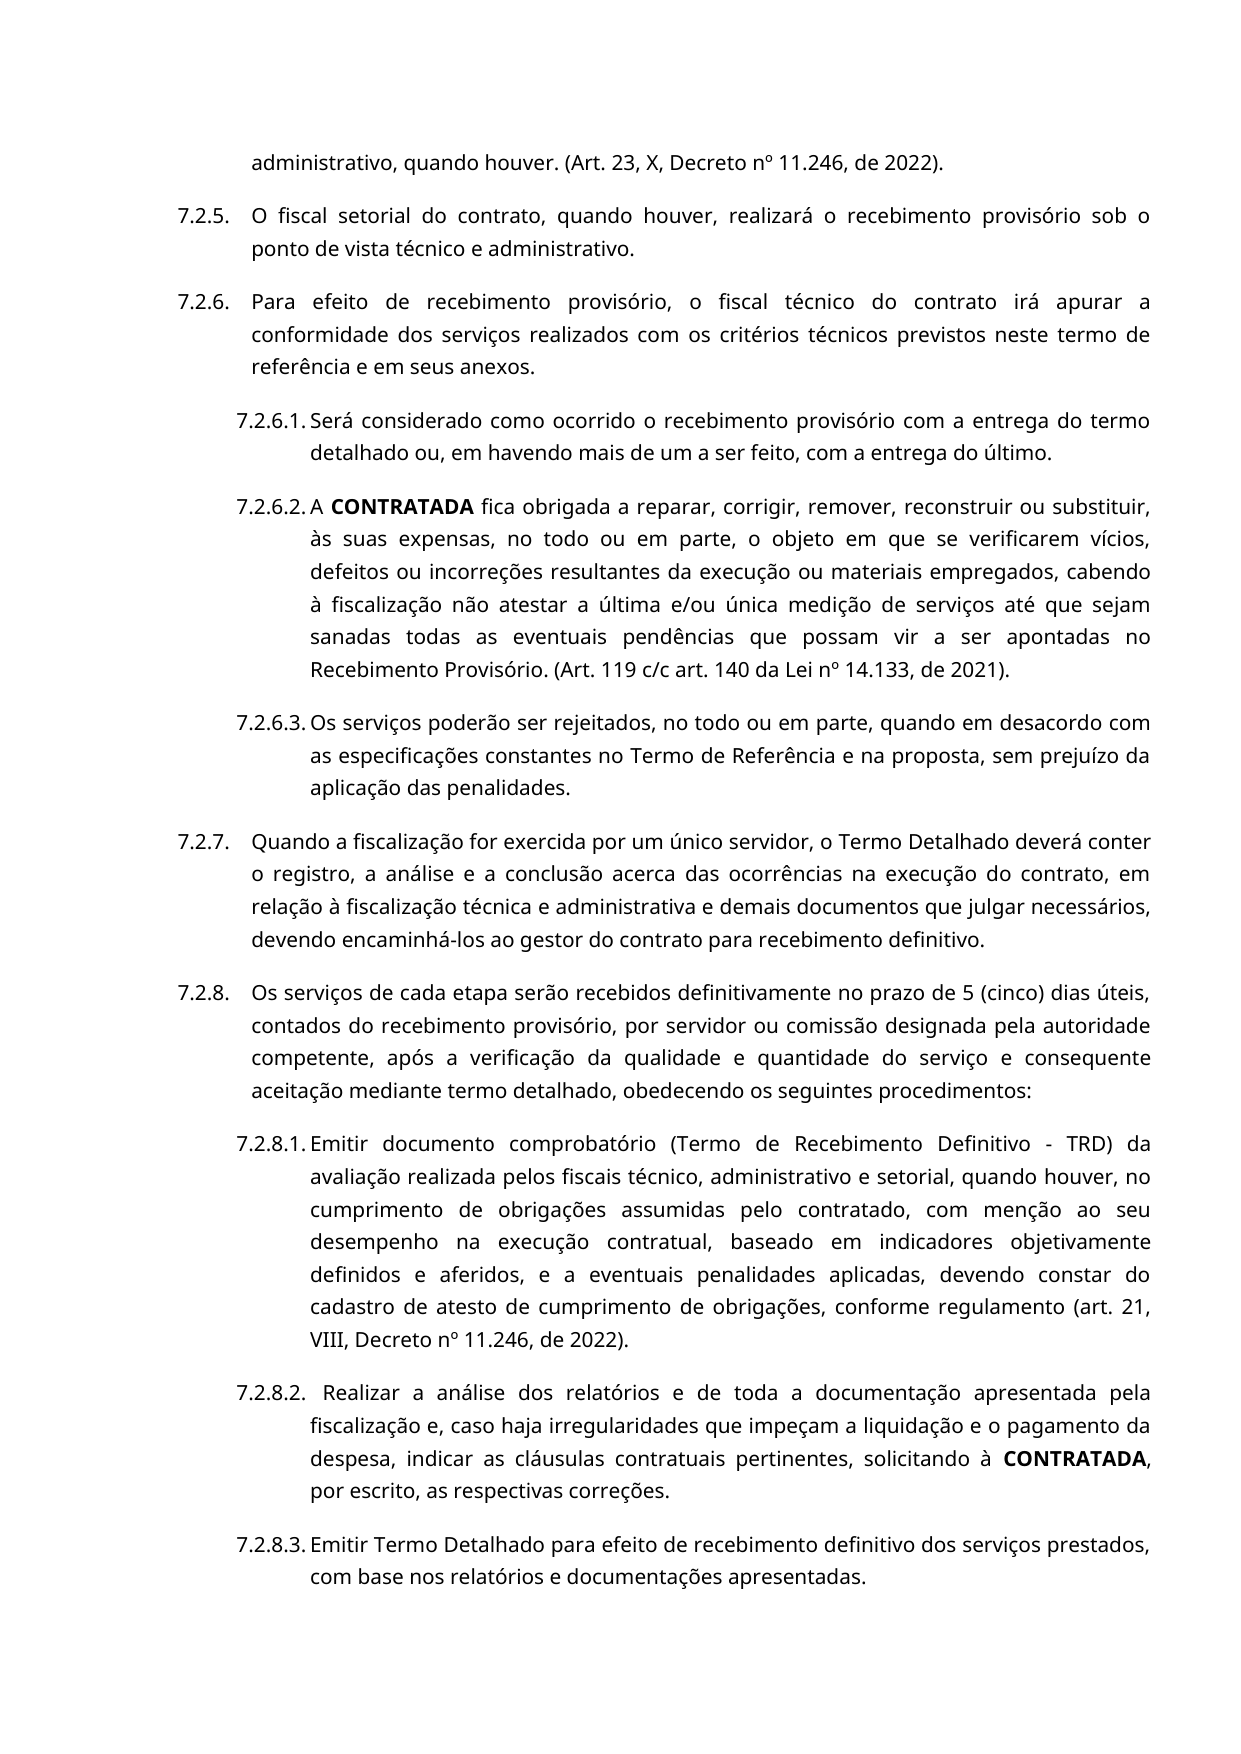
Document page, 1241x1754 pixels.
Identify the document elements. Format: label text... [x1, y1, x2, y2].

list Quando a fiscalização for exercida por um único servidor, o Termo Detalhado deverá conter o registro, a análise e a conclusão acerca das ocorrências na execução do contrato, em relação à fiscalização técnica e administrativa e demais documentos que julgar necessários, devendo encaminhá-los ao gestor do contrato para recebimento definitivo. [177, 827, 1152, 953]
list Emitir documento comprobatório (Termo de Recebimento Definitivo - TRD) da avaliação realizada pelos fiscais técnico, administrativo e setorial, quando houver, no cumprimento de obrigações assumidas pelo contratado, com menção ao seu desempenho na execução contratual, baseado em indicadores objetivamente definidos e aferidos, e a eventuais penalidades aplicadas, devendo constar do cadastro de atesto de cumprimento de obrigações, conforme regulamento (art. 21, VIII, Decreto nº 11.246, de 2022). [236, 1129, 1152, 1353]
list O fiscal setorial do contrato, quando houver, realizará o recebimento provisório sob o ponto de vista técnico e administrativo. [177, 201, 1152, 262]
list Os serviços poderão ser rejeitados, no todo ou em parte, quando em desacordo com as especificações constantes no Termo de Referência e na proposta, sem prejuízo da aplicação das penalidades. [236, 708, 1152, 802]
list Será considerado como ocorrido o recebimento provisório com a entrega do termo detalhado ou, em havendo mais de um a ser feito, com a entrega do último. [236, 406, 1152, 467]
list Emitir Termo Detalhado para efeito de recebimento definitivo dos serviços prestados, com base nos relatórios e documentações apresentadas. [236, 1530, 1152, 1591]
list Para efeito de recebimento provisório, o fiscal técnico do contrato irá apurar a conformidade dos serviços realizados com os critérios técnicos previstos neste termo de referência e em seus anexos. [177, 287, 1152, 381]
list administrativo, quando houver. (Art. 23, X, Decreto nº 11.246, de 2022). [177, 148, 1152, 176]
list Os serviços de cada etapa serão recebidos definitivamente no prazo de 5 (cinco) dias úteis, contados do recebimento provisório, por servidor ou comissão designada pela autoridade competente, após a verificação da qualidade e quantidade do serviço e consequente aceitação mediante termo detalhado, obedecendo os seguintes procedimentos: [177, 978, 1152, 1104]
list A CONTRATADA fica obrigada a reparar, corrigir, remover, reconstruir ou substituir, às suas expensas, no todo ou em parte, o objeto em que se verificarem vícios, defeitos ou incorreções resultantes da execução ou materiais empregados, cabendo à fiscalização não atestar a última e/ou única medição de serviços até que sejam sanadas todas as eventuais pendências que possam vir a ser apontadas no Recebimento Provisório. (Art. 119 c/c art. 140 da Lei nº 14.133, de 2021). [236, 492, 1152, 683]
list Realizar a análise dos relatórios e de toda a documentação apresentada pela fiscalização e, caso haja irregularidades que impeçam a liquidação e o pagamento da despesa, indicar as cláusulas contratuais pertinentes, solicitando à CONTRATADA, por escrito, as respectivas correções. [236, 1378, 1152, 1505]
